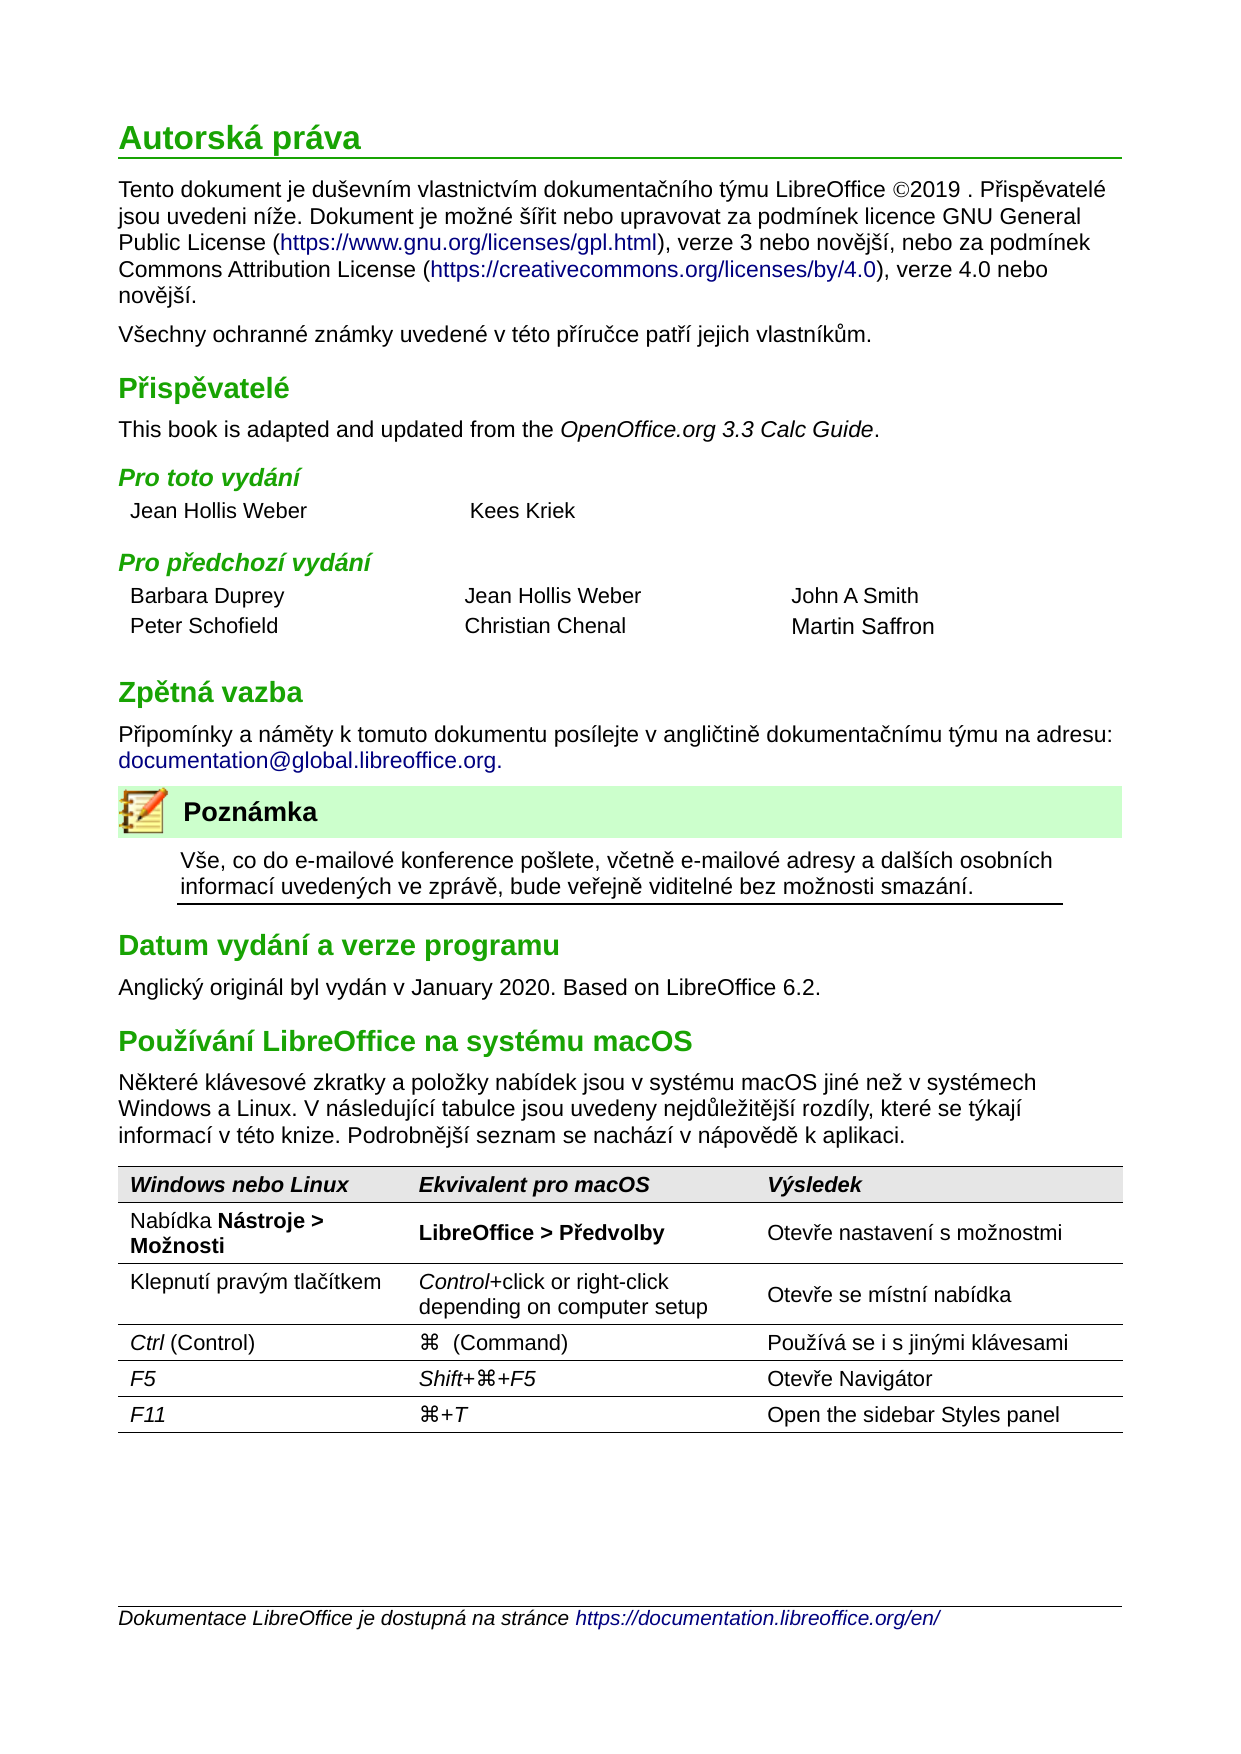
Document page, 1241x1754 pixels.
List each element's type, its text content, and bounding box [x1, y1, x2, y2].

subtitle Autorská práva [118, 118, 1122, 157]
table_cell Open the sidebar Styles panel [755, 1397, 1123, 1432]
table_cell Martin Saffron [791, 613, 1122, 652]
subtitle Přispěvatelé [118, 371, 1122, 404]
subtitle Poznámka [118, 793, 1122, 834]
text This book is adapted and updated from the OpenOffice.org 3.3 Calc Guide. [118, 416, 1122, 442]
table_cell ⌘+T [407, 1397, 755, 1432]
table_header Ekvivalent pro macOS [407, 1167, 755, 1202]
text Anglický originál byl vydán v lednu 2020. Based on LibreOffice 6.2. [118, 974, 1122, 1000]
table_cell Control+click or right-click depending on computer setup [407, 1264, 755, 1324]
table_cell ⌘ (Command) [407, 1325, 755, 1360]
table_header Windows nebo Linux [118, 1167, 407, 1202]
text Připomínky a náměty k tomuto dokumentu posílejte v angličtině dokumentačnímu týmu na adresu: documentation@global.libreoffice.org. [118, 721, 1122, 773]
table_header Výsledek [755, 1167, 1123, 1202]
table_cell Otevře se místní nabídka [755, 1264, 1123, 1324]
table_cell Christian Chenal [453, 613, 791, 652]
table_cell F5 [118, 1361, 407, 1396]
table_cell Otevře nastavení s možnostmi [755, 1203, 1123, 1263]
subtitle Pro předchozí vydání [118, 548, 1122, 577]
table_header Barbara Duprey [118, 583, 453, 613]
table_cell Ctrl (Control) [118, 1325, 407, 1360]
table_header Kees Kriek [458, 498, 789, 528]
table_cell LibreOffice > Předvolby [407, 1203, 755, 1263]
table_cell Nabídka Nástroje > Možnosti [118, 1203, 407, 1263]
table_header Jean Hollis Weber [118, 498, 458, 528]
table_header John A Smith [791, 583, 1122, 613]
subtitle Pro toto vydání [118, 463, 1122, 492]
table_header [789, 498, 1122, 528]
text Některé klávesové zkratky a položky nabídek jsou v systému macOS jiné než v systémech Windows a Linux. V následující tabulce jsou uvedeny nejdůležitější rozdíly, které se týkají informací v této knize. Podrobnější seznam se nachází v nápovědě k aplikaci. [118, 1069, 1122, 1148]
subtitle Datum vydání a verze programu [118, 928, 1122, 962]
table_header Jean Hollis Weber [453, 583, 791, 613]
picture [119, 786, 170, 837]
table_cell Používá se i s jinými klávesami [755, 1325, 1123, 1360]
table_cell Klepnutí pravým tlačítkem [118, 1264, 407, 1324]
text Tento dokument je duševním vlastnictvím dokumentačního týmu LibreOffice ©2019 . Přispěvatelé jsou uvedeni níže. Dokument je možné šířit nebo upravovat za podmínek licence GNU General Public License (https://www.gnu.org/licenses/gpl.html), verze 3 nebo novější, nebo za podmínek Commons Attribution License (https://creativecommons.org/licenses/by/4.0), verze 4.0 nebo novější. [118, 176, 1122, 308]
table_cell Shift+⌘+F5 [407, 1361, 755, 1396]
subtitle Zpětná vazba [118, 675, 1122, 709]
table_cell F11 [118, 1397, 407, 1432]
table_cell Otevře Navigátor [755, 1361, 1123, 1396]
subtitle Používání LibreOffice na systému macOS [118, 1024, 1122, 1057]
text Všechny ochranné známky uvedené v této příručce patří jejich vlastníkům. [118, 321, 1122, 347]
table_cell Peter Schofield [118, 613, 453, 652]
text Vše, co do e-mailové konference pošlete, včetně e-mailové adresy a dalších osobních informací uvedených ve zprávě, bude veřejně viditelné bez možnosti smazání. [177, 844, 1063, 903]
